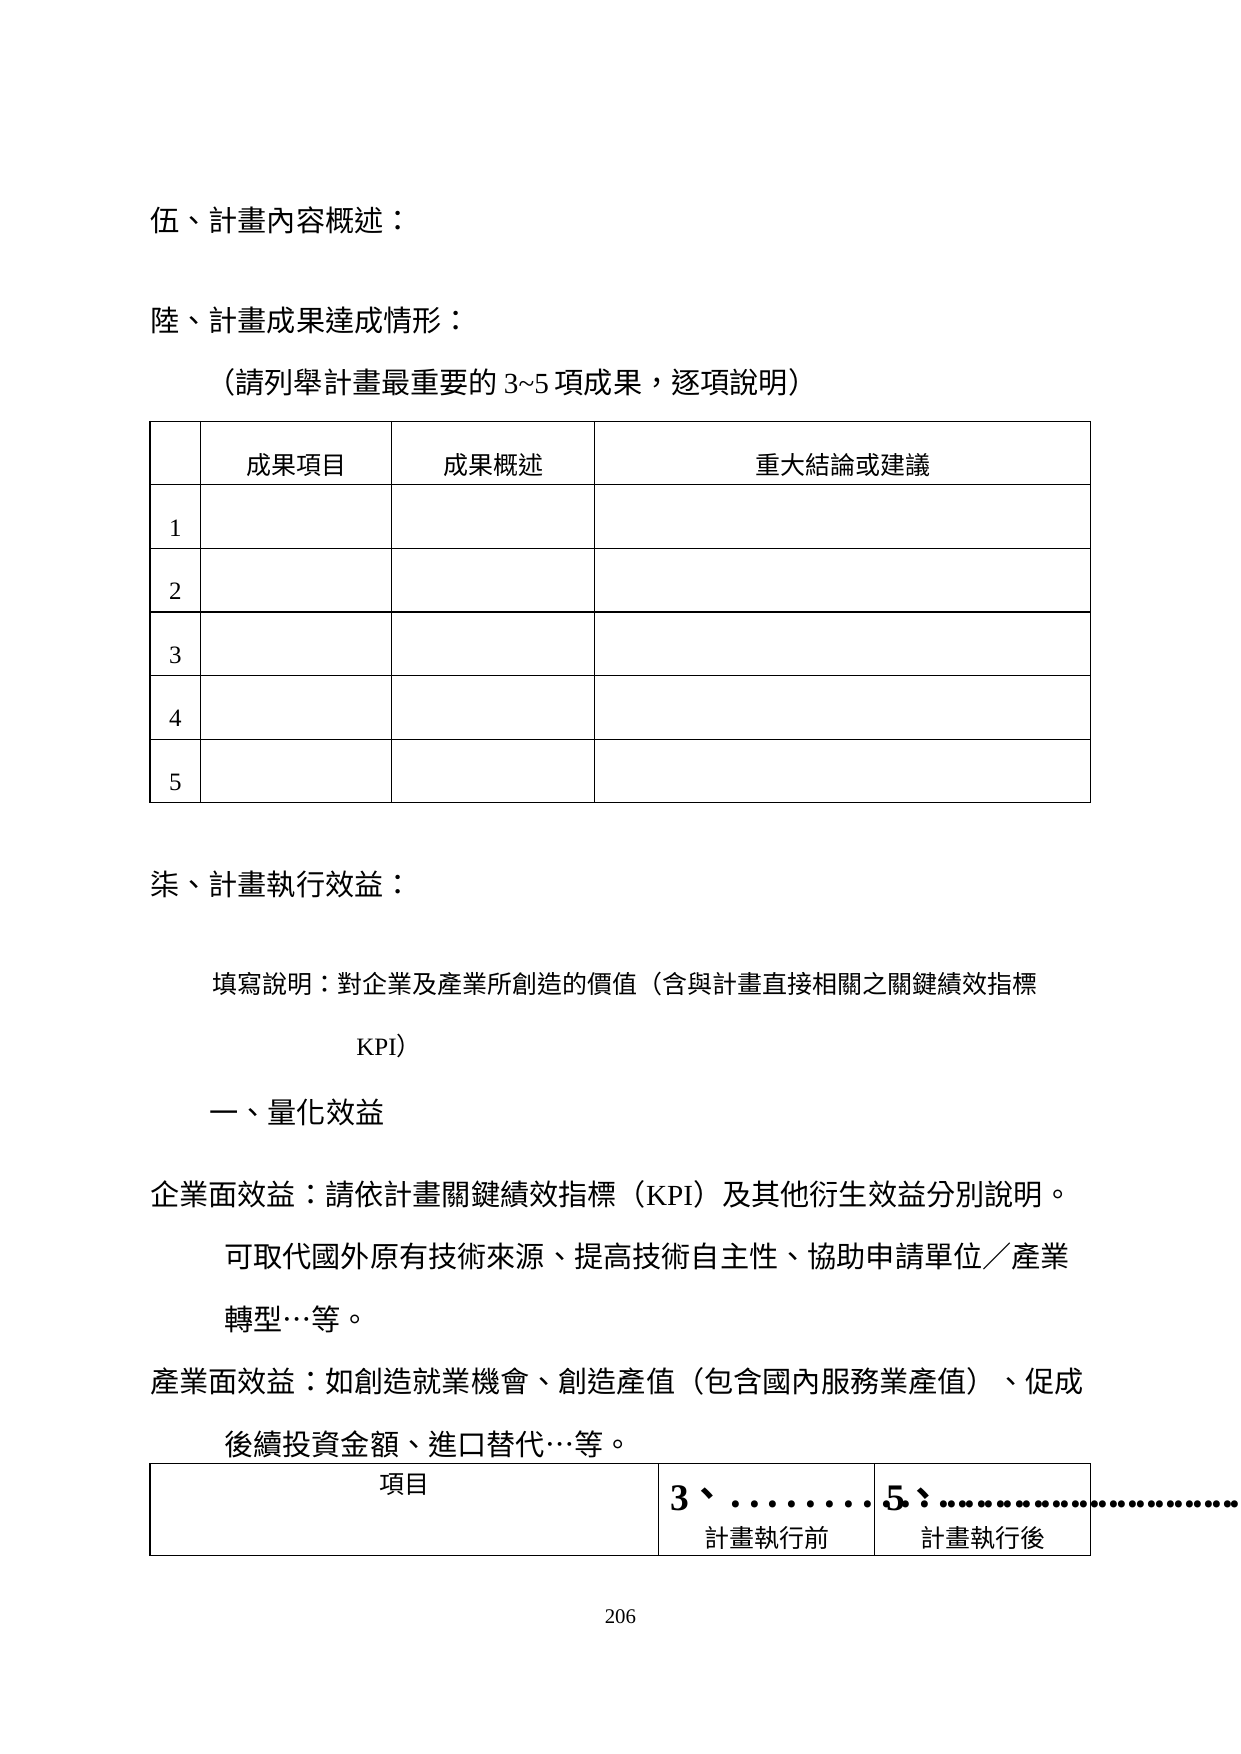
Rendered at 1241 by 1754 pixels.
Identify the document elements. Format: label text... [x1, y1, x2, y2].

table_cell [201, 613, 391, 675]
table_cell [595, 549, 1090, 611]
table_cell [595, 676, 1090, 738]
list 產業面效益：如創造就業機會、創造產值（包含國內服務業產值）、促成後續投資金額、進口替代…等。 [150, 1338, 1090, 1463]
table_cell 5 [151, 740, 200, 802]
table_header 成果概述 [392, 422, 594, 484]
table_cell [392, 613, 594, 675]
text 伍、計畫內容概述： [150, 177, 1090, 239]
table_cell 3 [151, 613, 200, 675]
table_cell [201, 676, 391, 738]
table_cell [392, 549, 594, 611]
text 一、量化效益 [206, 1069, 1090, 1132]
table_header [151, 422, 200, 484]
table_cell [392, 740, 594, 802]
table_cell [201, 549, 391, 611]
table_cell [595, 485, 1090, 548]
text 填寫說明：對企業及產業所創造的價值（含與計畫直接相關之關鍵績效指標KPI） [213, 941, 1090, 1066]
table_cell [201, 740, 391, 802]
table_cell [392, 676, 594, 738]
table_header 成果項目 [201, 422, 391, 484]
table_cell 2 [151, 549, 200, 611]
table_cell [595, 740, 1090, 802]
table_cell 1 [151, 485, 200, 548]
table_header 項目 [151, 1464, 658, 1554]
table_header 計畫執行後 （YY年） [875, 1464, 1090, 1554]
table_cell [201, 485, 391, 548]
table_header 重大結論或建議 [595, 422, 1090, 484]
table_header 計畫執行前 （YY年） [659, 1464, 874, 1554]
table_cell 4 [151, 676, 200, 738]
list 企業面效益：請依計畫關鍵績效指標（KPI）及其他衍生效益分別說明。可取代國外原有技術來源、提高技術自主性、協助申請單位／產業轉型…等。 [150, 1151, 1090, 1338]
text 柒、計畫執行效益： [150, 841, 1090, 903]
table_cell [392, 485, 594, 548]
text 陸、計畫成果達成情形： （請列舉計畫最重要的3~5項成果，逐項說明） [150, 277, 1090, 402]
table_cell [595, 613, 1090, 675]
